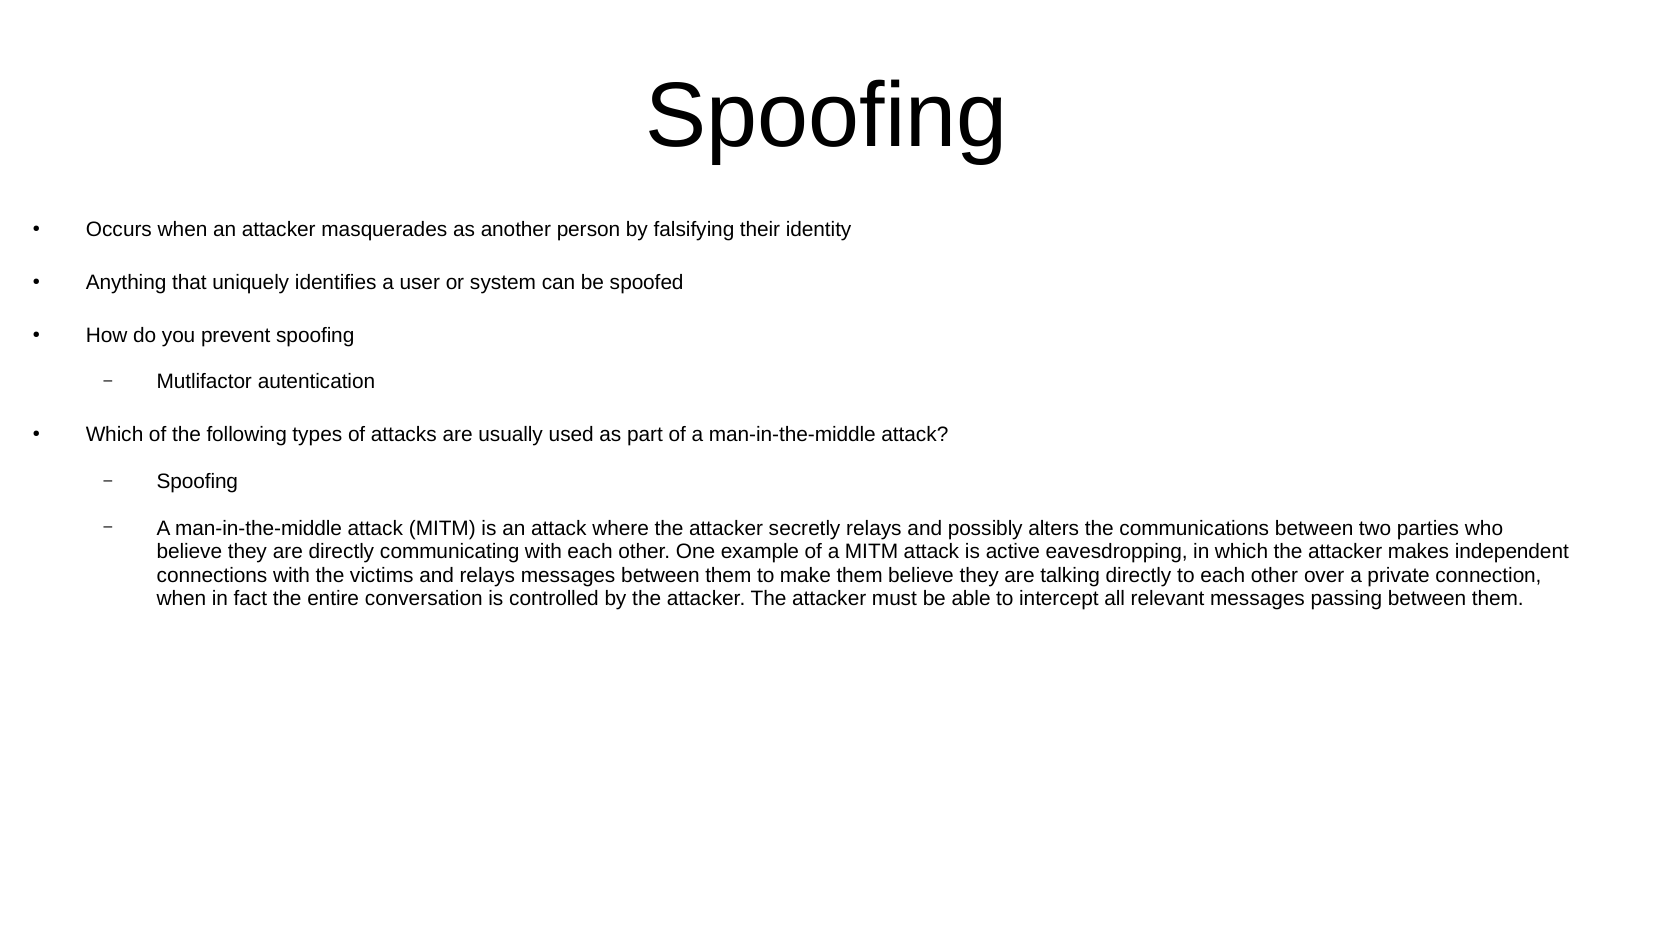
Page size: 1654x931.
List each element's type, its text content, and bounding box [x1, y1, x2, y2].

title Spoofing [82, 37, 1571, 193]
list Occurs when an attacker masquerades as another person by falsifying their identity Anything that uniquely identifies a user or system can be spoofed How do you prevent spoofing Mutlifactor autentication Which of the following types of attacks are usually used as part of a man-in-the-middle attack? Spoofing A man-in-the-middle attack (MITM) is an attack where the attacker secretly relays and possibly alters the communications between two parties who believe they are directly communicating with each other. One example of a MITM attack is active eavesdropping, in which the attacker makes independent connections with the victims and relays messages between them to make them believe they are talking directly to each other over a private connection, when in fact the entire conversation is controlled by the attacker. The attacker must be able to intercept all relevant messages passing between them. [15, 217, 1571, 901]
